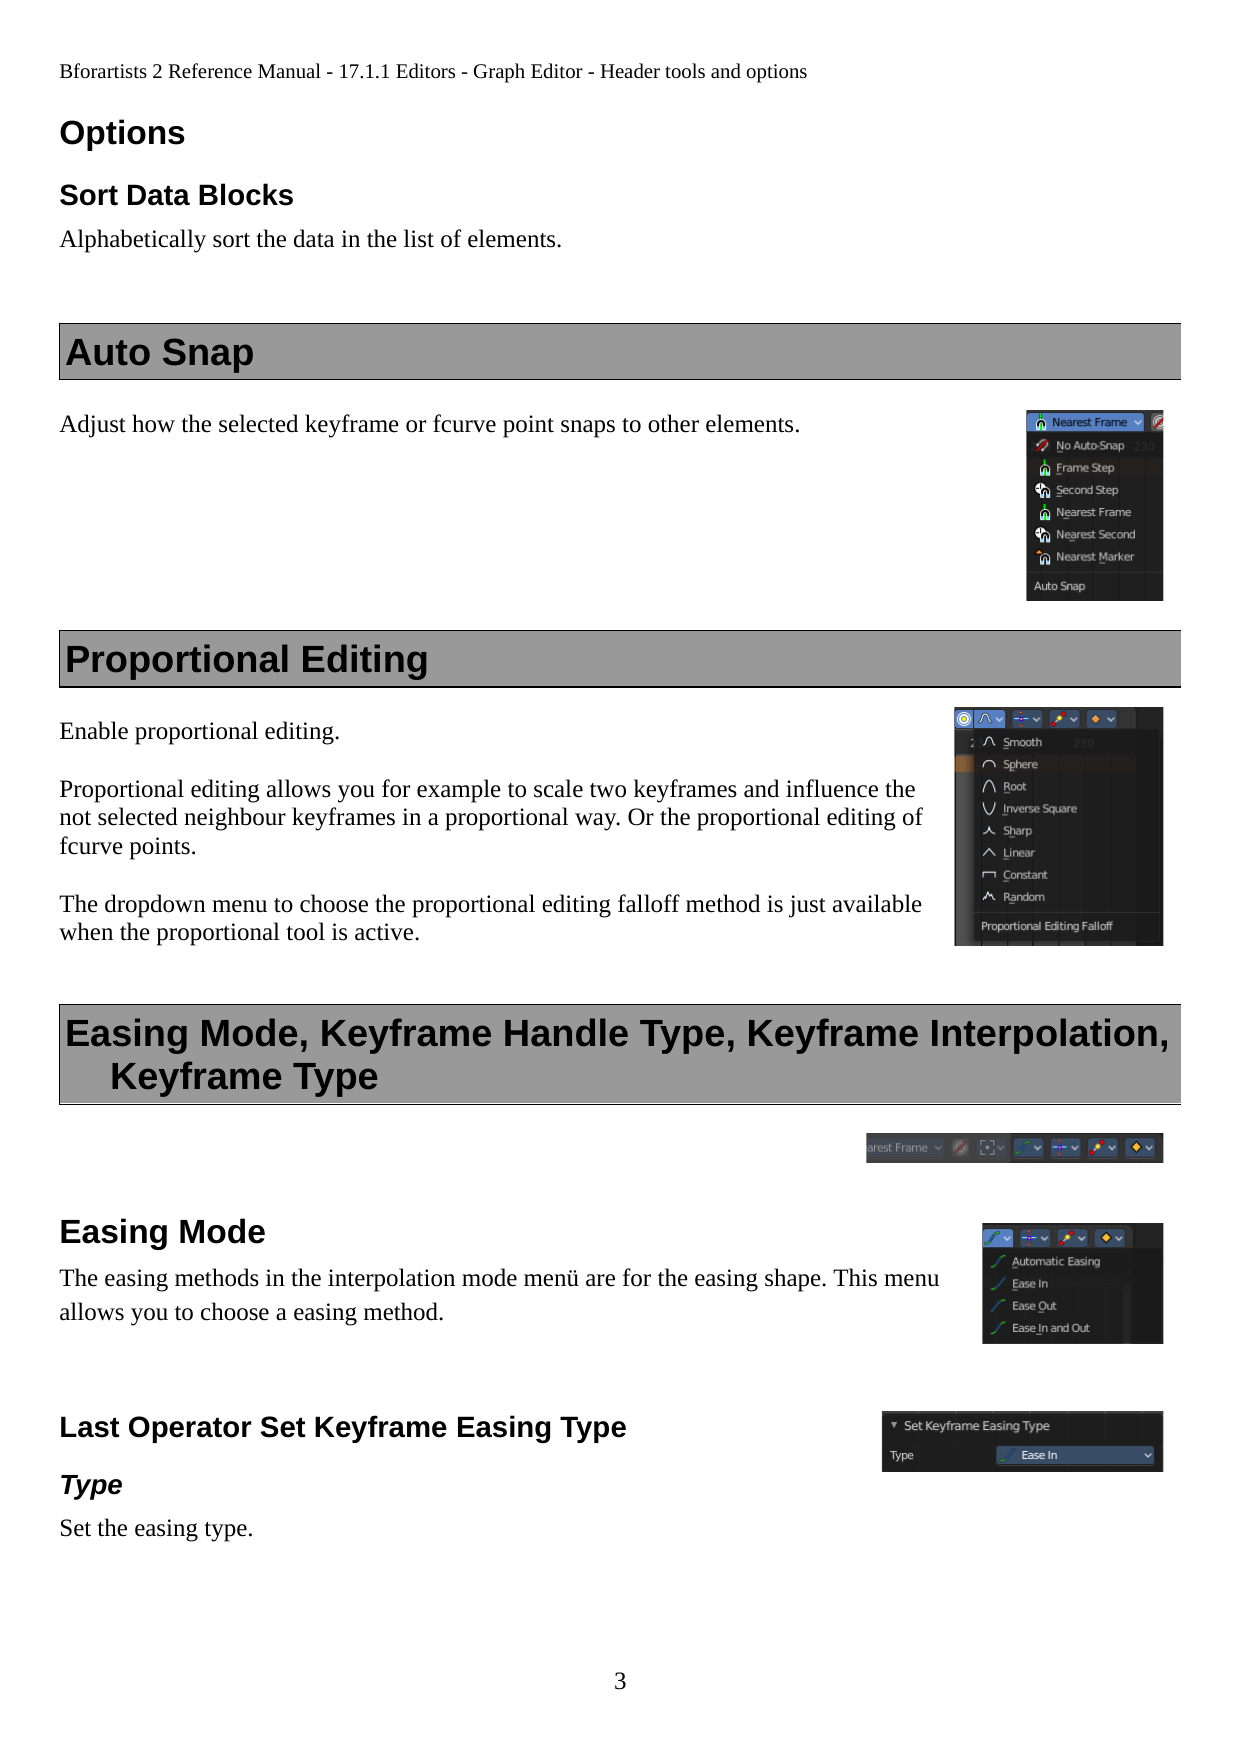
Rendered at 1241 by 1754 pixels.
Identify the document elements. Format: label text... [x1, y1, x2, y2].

picture [881, 1411, 1164, 1472]
subtitle Sort Data Blocks [59, 178, 1181, 212]
table_header Proportional Editing [60, 631, 1181, 686]
picture [1026, 410, 1164, 601]
picture [954, 707, 1164, 946]
text Adjust how the selected keyframe or fcurve point snaps to other elements. [59, 409, 1181, 437]
subtitle Type [59, 1469, 1181, 1501]
table_header Easing Mode, Keyframe Handle Type, Keyframe Interpolation, Keyframe Type [60, 1005, 1181, 1103]
subtitle Easing Mode [59, 1212, 1181, 1250]
text Proportional editing allows you for example to scale two keyframes and influence the not selected neighbour keyframes in a proportional way. Or the proportional editing of fcurve points. [59, 774, 954, 860]
subtitle Last Operator Set Keyframe Easing Type [59, 1410, 1181, 1444]
subtitle Options [59, 113, 1181, 151]
text Enable proportional editing. [59, 716, 954, 745]
table_header Auto Snap [60, 324, 1181, 379]
text The dropdown menu to choose the proportional editing falloff method is just available when the proportional tool is active. [59, 889, 954, 946]
text The easing methods in the interpolation mode menü are for the easing shape. This menu allows you to choose a easing method. [59, 1263, 982, 1326]
picture [866, 1133, 1164, 1163]
text Set the easing type. [59, 1513, 1181, 1542]
text Alphabetically sort the data in the list of elements. [59, 224, 1181, 253]
picture [982, 1223, 1164, 1344]
